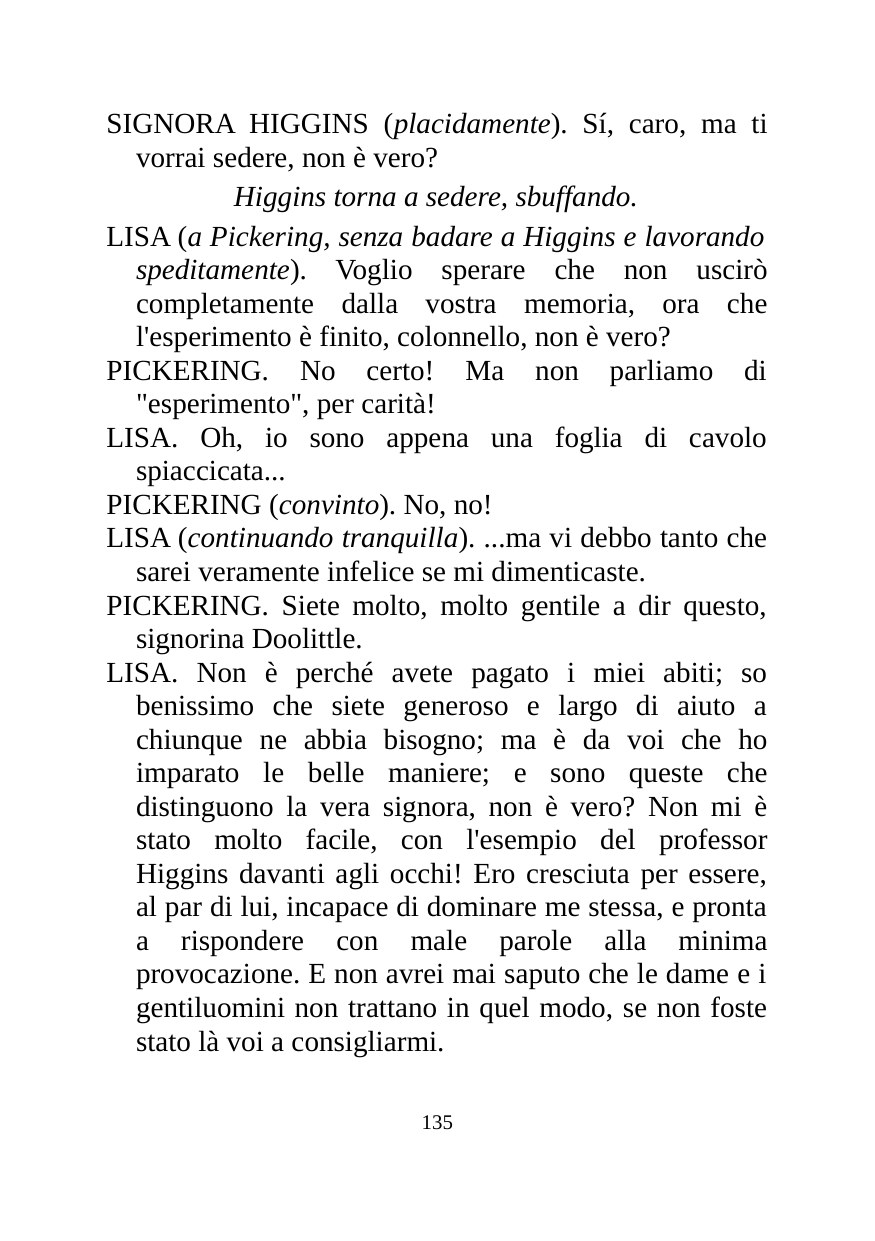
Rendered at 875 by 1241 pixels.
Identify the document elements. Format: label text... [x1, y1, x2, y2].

text PICKERING. No certo! Ma non parliamo di "esperimento", per carità! [106, 353, 768, 420]
text Higgins torna a sedere, sbuffando. [136, 179, 738, 213]
text LISA. Non è perché avete pagato i miei abiti; so benissimo che siete generoso e largo di aiuto a chiunque ne abbia bisogno; ma è da voi che ho imparato le belle maniere; e sono queste che distinguono la vera signora, non è vero? Non mi è stato molto facile, con l'esempio del professor Higgins davanti agli occhi! Ero cresciuta per essere, al par di lui, incapace di dominare me stessa, e pronta a rispondere con male parole alla minima provocazione. E non avrei mai saputo che le dame e i gentiluomini non trattano in quel modo, se non foste stato là voi a consigliarmi. [106, 655, 768, 1057]
text LISA (a Pickering, senza badare a Higgins e lavorando speditamente). Voglio sperare che non uscirò completamente dalla vostra memoria, ora che l'esperimento è finito, colonnello, non è vero? [106, 219, 768, 353]
text PICKERING (convinto). No, no! [106, 487, 768, 521]
text SIGNORA HIGGINS (placidamente). Sí, caro, ma ti vorrai sedere, non è vero? [106, 106, 768, 173]
text PICKERING. Siete molto, molto gentile a dir questo, signorina Doolittle. [106, 588, 768, 655]
text LISA (continuando tranquilla). ...ma vi debbo tanto che sarei veramente infelice se mi dimenticaste. [106, 521, 768, 588]
text LISA. Oh, io sono appena una foglia di cavolo spiaccicata... [106, 420, 768, 487]
